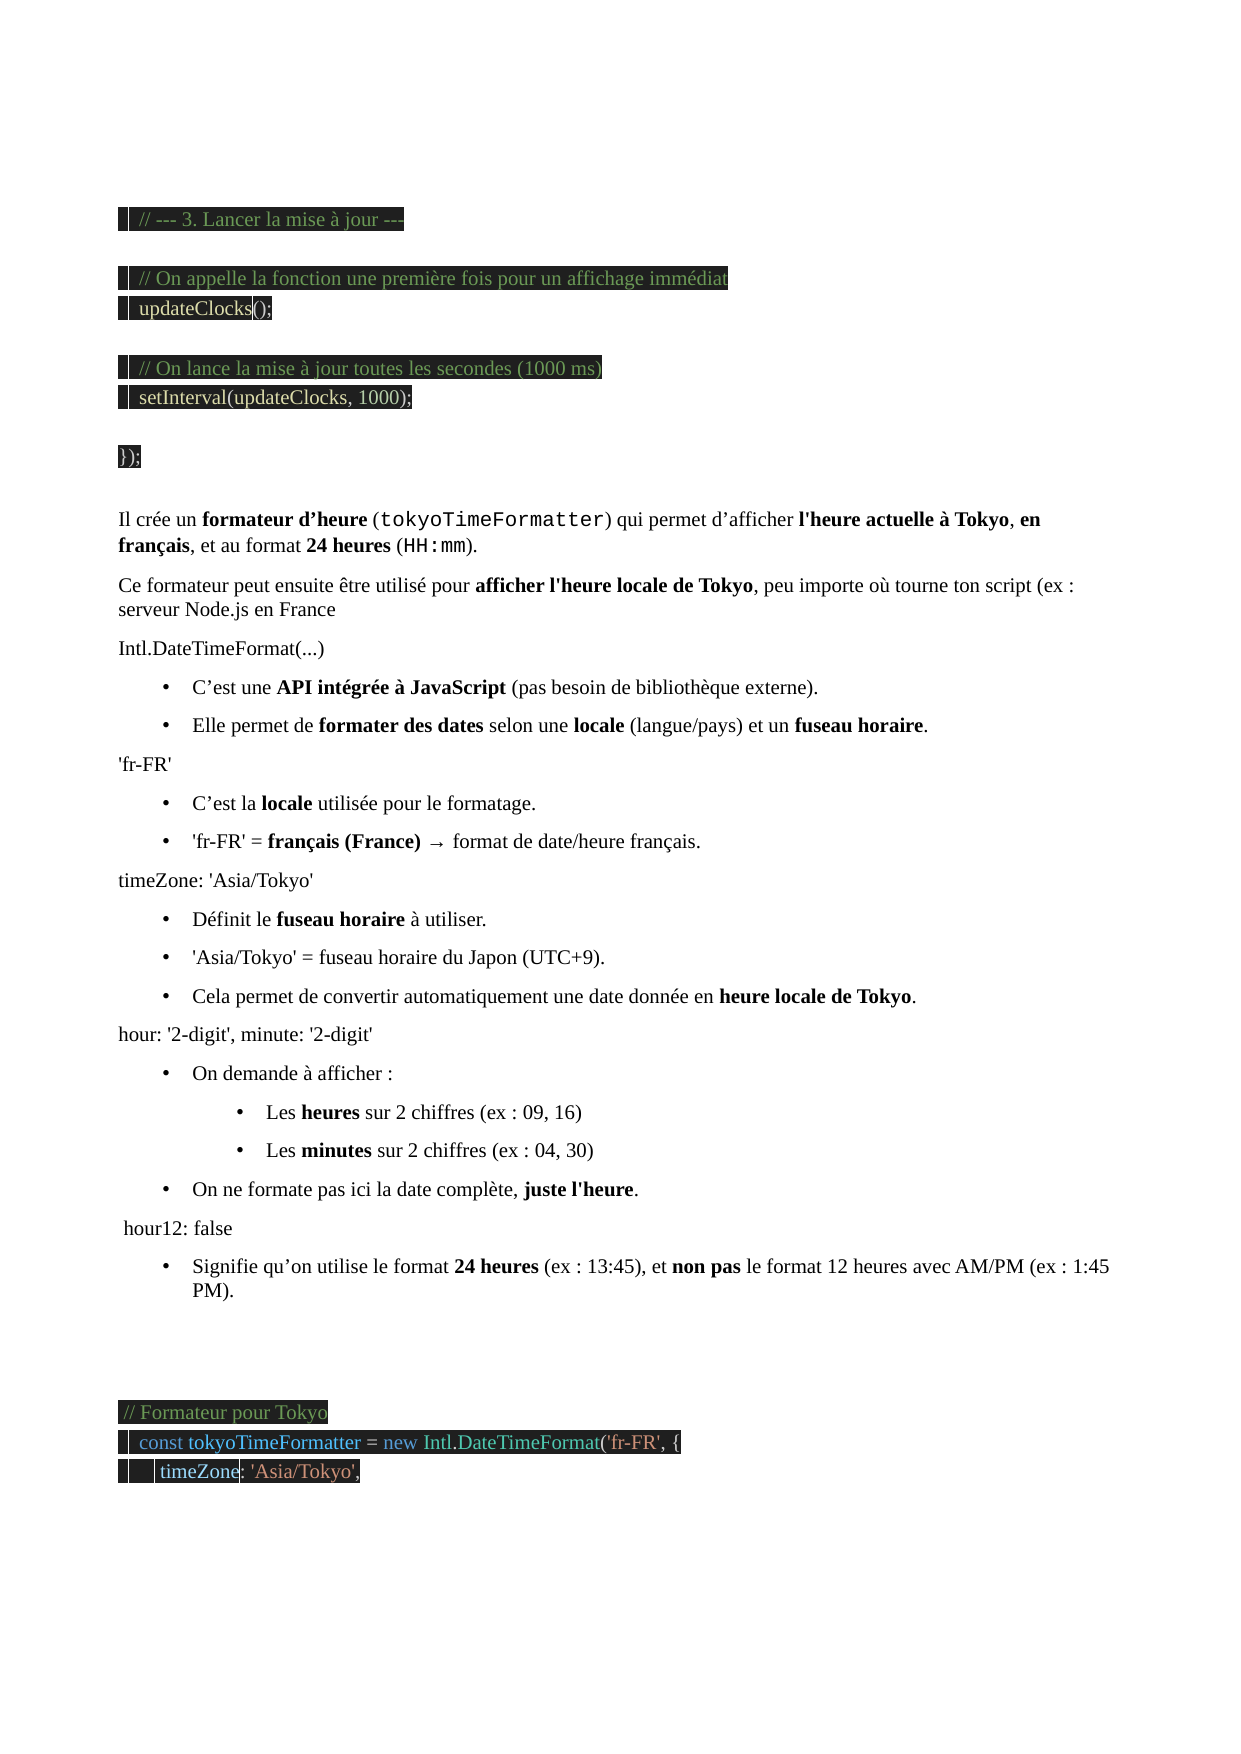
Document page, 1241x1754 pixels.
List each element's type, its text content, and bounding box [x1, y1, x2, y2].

text }); [118, 439, 1122, 468]
list On demande à afficher : [162, 1061, 1122, 1085]
text timeZone: 'Asia/Tokyo' [118, 868, 1122, 892]
list Elle permet de formater des dates selon une locale (langue/pays) et un fuseau horaire. [162, 713, 1122, 737]
text timeZone: 'Asia/Tokyo', [118, 1454, 1122, 1483]
text Il crée un formateur d’heure (tokyoTimeFormatter) qui permet d’afficher l'heure actuelle à Tokyo, en français, et au format 24 heures (HH:mm). [118, 507, 1122, 559]
list Signifie qu’on utilise le format 24 heures (ex : 13:45), et non pas le format 12 heures avec AM/PM (ex : 1:45 PM). [162, 1254, 1122, 1302]
text Ce formateur peut ensuite être utilisé pour afficher l'heure locale de Tokyo, peu importe où tourne ton script (ex : serveur Node.js en France [118, 573, 1122, 621]
text 'fr-FR' [118, 752, 1122, 776]
list C’est la locale utilisée pour le formatage. [162, 791, 1122, 814]
text updateClocks(); [118, 290, 1122, 320]
text const tokyoTimeFormatter = new Intl.DateTimeFormat('fr-FR', { [118, 1424, 1122, 1454]
text Intl.DateTimeFormat(...) [118, 636, 1122, 660]
text // On appelle la fonction une première fois pour un affichage immédiat [118, 261, 1122, 290]
list Cela permet de convertir automatiquement une date donnée en heure locale de Tokyo. [162, 984, 1122, 1008]
list C’est une API intégrée à JavaScript (pas besoin de bibliothèque externe). [162, 674, 1122, 699]
text setInterval(updateClocks, 1000); [118, 379, 1122, 409]
text hour: '2-digit', minute: '2-digit' [118, 1022, 1122, 1046]
list Les heures sur 2 chiffres (ex : 09, 16) [236, 1100, 1122, 1124]
list On ne formate pas ici la date complète, juste l'heure. [162, 1177, 1122, 1201]
list Définit le fuseau horaire à utiliser. [162, 906, 1122, 931]
text // Formateur pour Tokyo [118, 1394, 1122, 1424]
text // --- 3. Lancer la mise à jour --- [118, 201, 1122, 231]
text hour12: false [118, 1216, 1122, 1240]
list 'Asia/Tokyo' = fuseau horaire du Japon (UTC+9). [162, 945, 1122, 969]
list Les minutes sur 2 chiffres (ex : 04, 30) [236, 1138, 1122, 1162]
list 'fr-FR' = français (France) → format de date/heure français. [162, 829, 1122, 853]
text // On lance la mise à jour toutes les secondes (1000 ms) [118, 350, 1122, 379]
